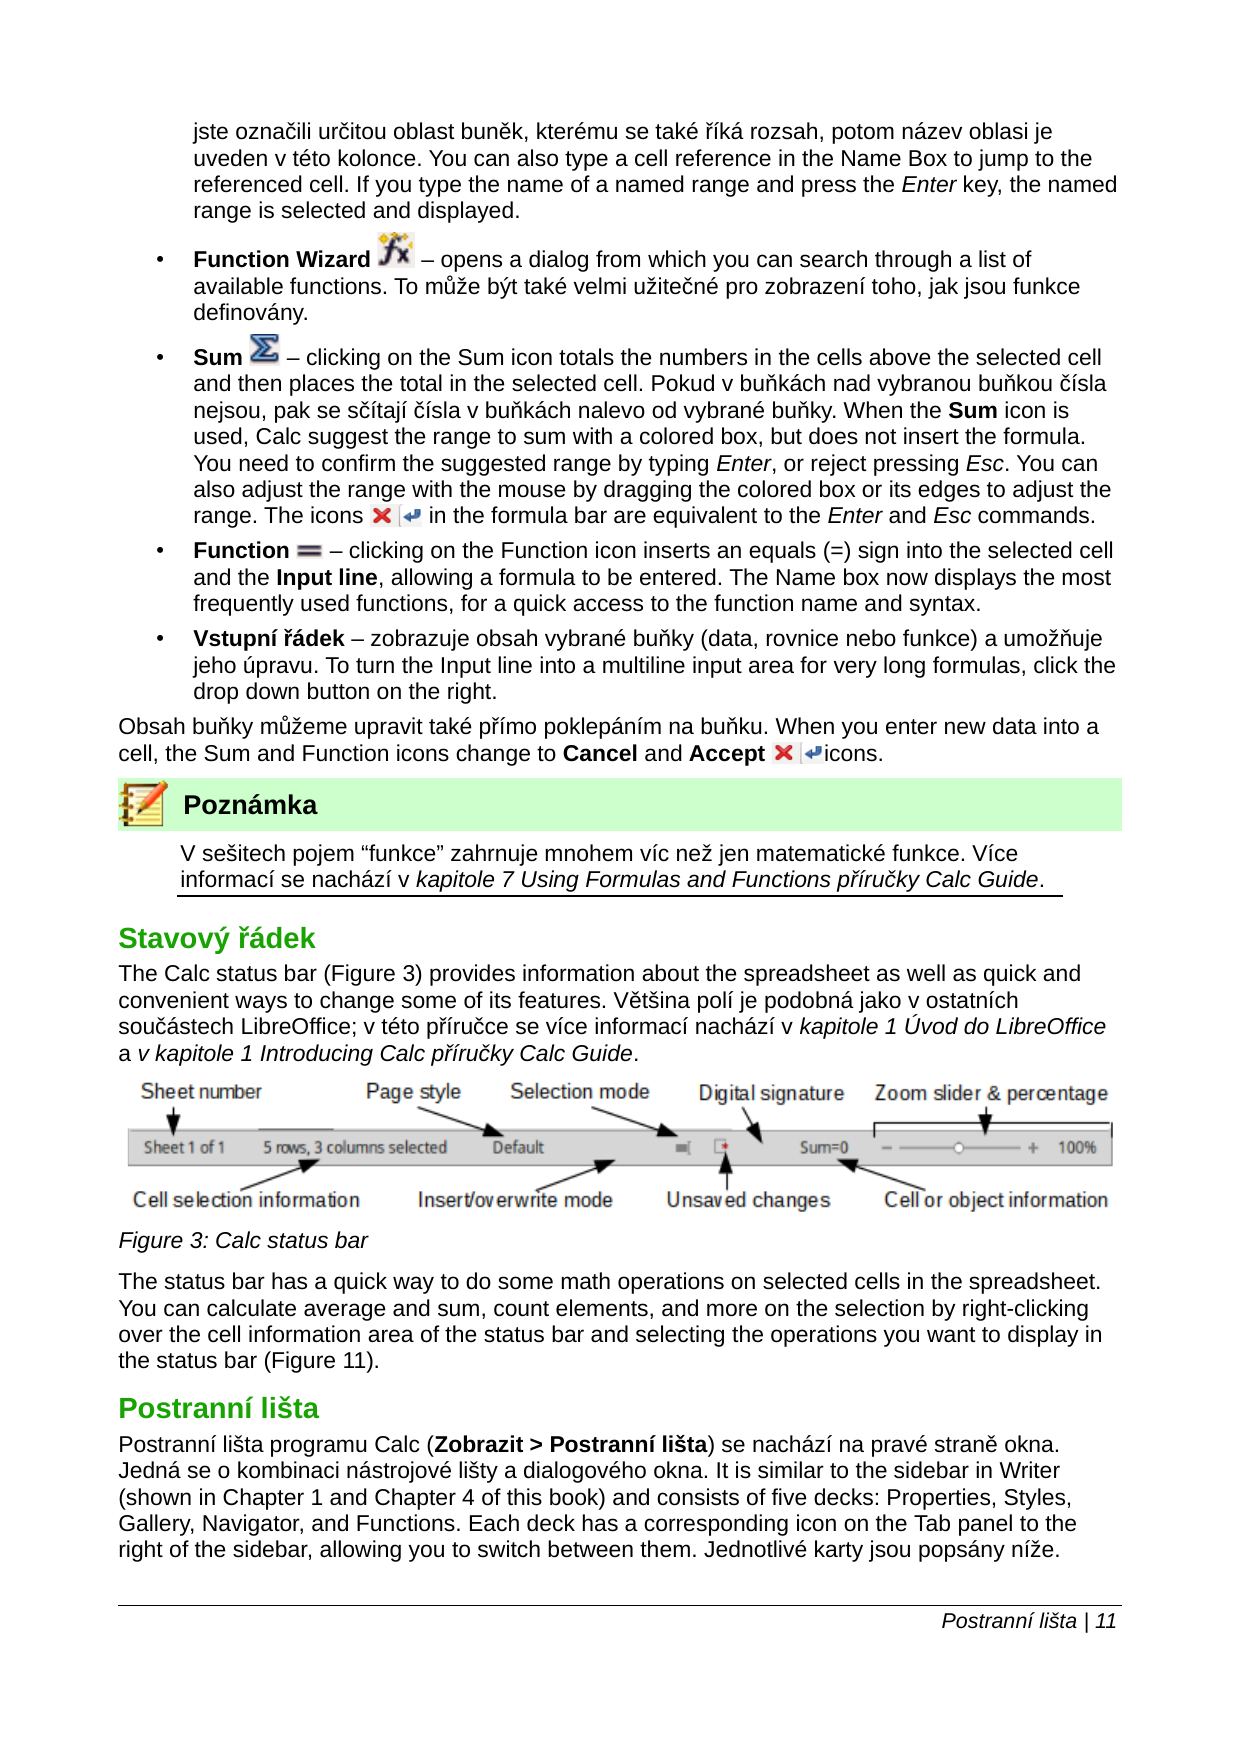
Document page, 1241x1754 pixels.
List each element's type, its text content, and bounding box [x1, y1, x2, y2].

text Postranní lišta programu Calc (Zobrazit > Postranní lišta) se nachází na pravé straně okna. Jedná se o kombinaci nástrojové lišty a dialogového okna. It is similar to the sidebar in Writer (shown in Chapter 1 and Chapter 4 of this book) and consists of five decks: Properties, Styles, Gallery, Navigator, and Functions. Each deck has a corresponding icon on the Tab panel to the right of the sidebar, allowing you to switch between them. Jednotlivé karty jsou popsány níže. [118, 1431, 1122, 1563]
list Sum – clicking on the Sum icon totals the numbers in the cells above the selected cell and then places the total in the selected cell. Pokud v buňkách nad vybranou buňkou čísla nejsou, pak se sčítají čísla v buňkách nalevo od vybrané buňky. When the Sum icon is used, Calc suggest the range to sum with a colored box, but does not insert the formula. You need to confirm the suggested range by typing Enter, or reject pressing Esc. You can also adjust the range with the mouse by dragging the colored box or its edges to adjust the range. The icons in the formula bar are equivalent to the Enter and Esc commands. [156, 334, 1122, 528]
text The status bar has a quick way to do some math operations on selected cells in the spreadsheet. You can calculate average and sum, count elements, and more on the selection by right-clicking over the cell information area of the status bar and selecting the operations you want to display in the status bar (Figure 10). [118, 1268, 1122, 1374]
picture [377, 232, 415, 268]
text Figure 3: Calc status bar [118, 1227, 1122, 1253]
picture [119, 779, 170, 830]
subtitle Stavový řádek [118, 921, 1122, 954]
picture [127, 1078, 1113, 1215]
list jste označili určitou oblast buněk, kterému se také říká rozsah, potom název oblasi je uveden v této kolonce. You can also type a cell reference in the Name Box to jump to the referenced cell. If you type the name of a named range and press the Enter key, the named range is selected and displayed. [156, 118, 1122, 223]
text The Calc status bar (Figure 3) provides information about the spreadsheet as well as quick and convenient ways to change some of its features. Většina polí je podobná jako v ostatních součástech LibreOffice; v této příručce se více informací nachází v kapitole 1 Úvod do LibreOffice a v kapitole 1 Introducing Calc příručky Calc Guide. [118, 960, 1122, 1066]
picture [369, 504, 423, 527]
picture [296, 544, 324, 559]
picture [249, 334, 281, 366]
subtitle Poznámka [118, 786, 1122, 826]
list Vstupní řádek – zobrazuje obsah vybrané buňky (data, rovnice nebo funkce) a umožňuje jeho úpravu. To turn the Input line into a multiline input area for very long formulas, click the drop down button on the right. [156, 625, 1122, 704]
text V sešitech pojem “funkce” zahrnuje mnohem víc než jen matematické funkce. Více informací se nachází v kapitole 7 Using Formulas and Functions příručky Calc Guide. [177, 836, 1063, 895]
list Function Wizard – opens a dialog from which you can search through a list of available functions. To může být také velmi užitečné pro zobrazení toho, jak jsou funkce definovány. [156, 232, 1122, 325]
picture [771, 742, 824, 764]
text Obsah buňky můžeme upravit také přímo poklepáním na buňku. When you enter new data into a cell, the Sum and Function icons change to Cancel and Accept icons. [118, 713, 1122, 766]
subtitle Postranní lišta [118, 1391, 1122, 1425]
list Function – clicking on the Function icon inserts an equals (=) sign into the selected cell and the Input line, allowing a formula to be entered. The Name box now displays the most frequently used functions, for a quick access to the function name and syntax. [156, 537, 1122, 616]
